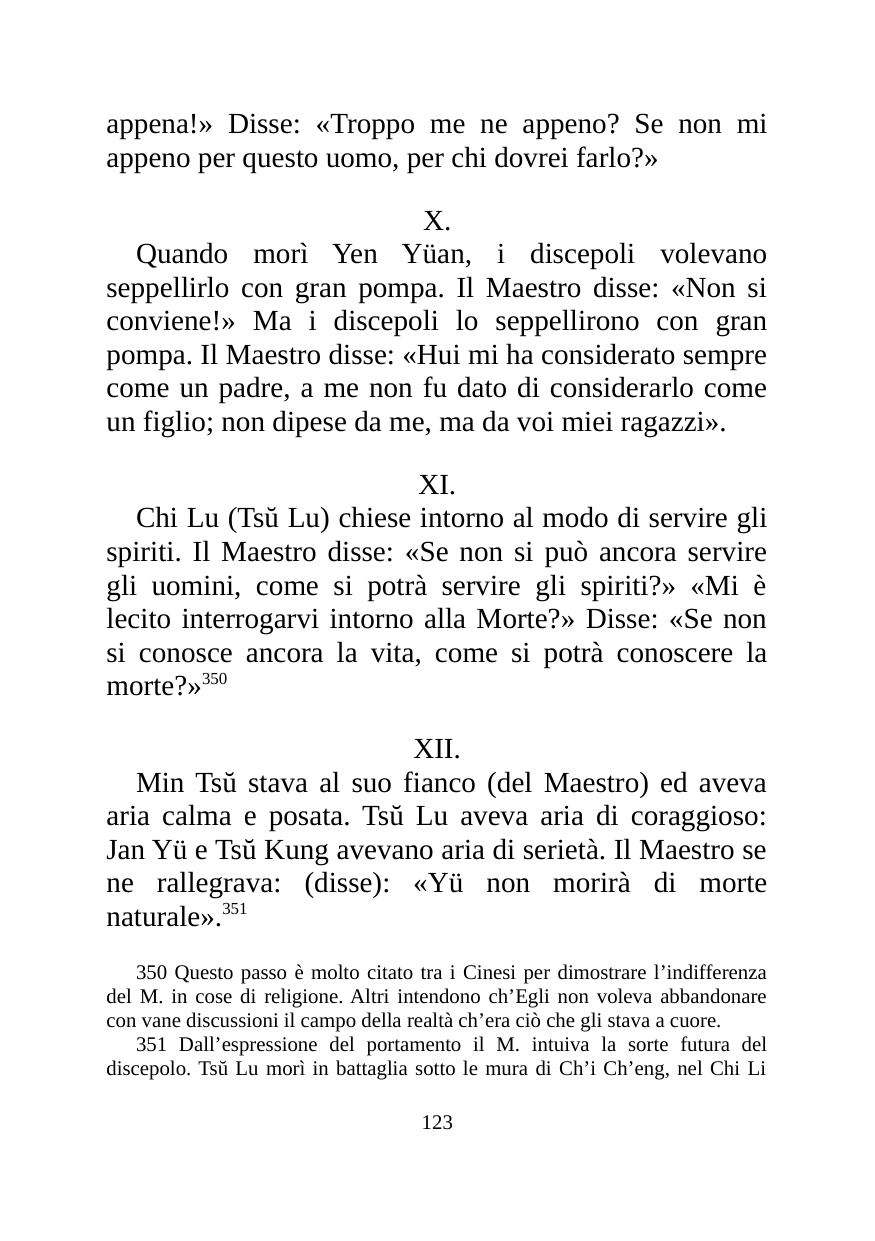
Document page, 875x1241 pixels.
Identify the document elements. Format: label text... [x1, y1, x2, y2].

text Quando morì Yen Yüan, i discepoli volevano seppellirlo con gran pompa. Il Maestro disse: «Non si conviene!» Ma i discepoli lo seppellirono con gran pompa. Il Maestro disse: «Hui mi ha considerato sempre come un padre, a me non fu dato di considerarlo come un figlio; non dipese da me, ma da voi miei ragazzi». [106, 236, 768, 438]
text appena!» Disse: «Troppo me ne appeno? Se non mi appeno per questo uomo, per chi dovrei farlo?» [106, 106, 768, 173]
text XII. [106, 731, 768, 765]
text X. [106, 203, 768, 236]
text Questo passo è molto citato tra i Cinesi per dimostrare l’indifferenza del M. in cose di religione. Altri intendono ch’Egli non voleva abbandonare con vane discussioni il campo della realtà ch’era ciò che gli stava a cuore. [106, 960, 768, 1032]
text Min Tsŭ stava al suo fianco (del Maestro) ed aveva aria calma e posata. Tsŭ Lu aveva aria di coraggioso: Jan Yü e Tsŭ Kung avevano aria di serietà. Il Maestro se ne rallegrava: (disse): «Yü non morirà di morte naturale». [106, 765, 768, 933]
text Chi Lu (Tsŭ Lu) chiese intorno al modo di servire gli spiriti. Il Maestro disse: «Se non si può ancora servire gli uomini, come si potrà servire gli spiriti?» «Mi è lecito interrogarvi intorno alla Morte?» Disse: «Se non si conosce ancora la vita, come si potrà conoscere la morte?» [106, 501, 768, 702]
text Dall’espressione del portamento il M. intuiva la sorte futura del discepolo. Tsŭ Lu morì in battaglia sotto le mura di Ch’i Ch’eng, nel Chi Li [106, 1032, 768, 1080]
text XI. [106, 467, 768, 501]
